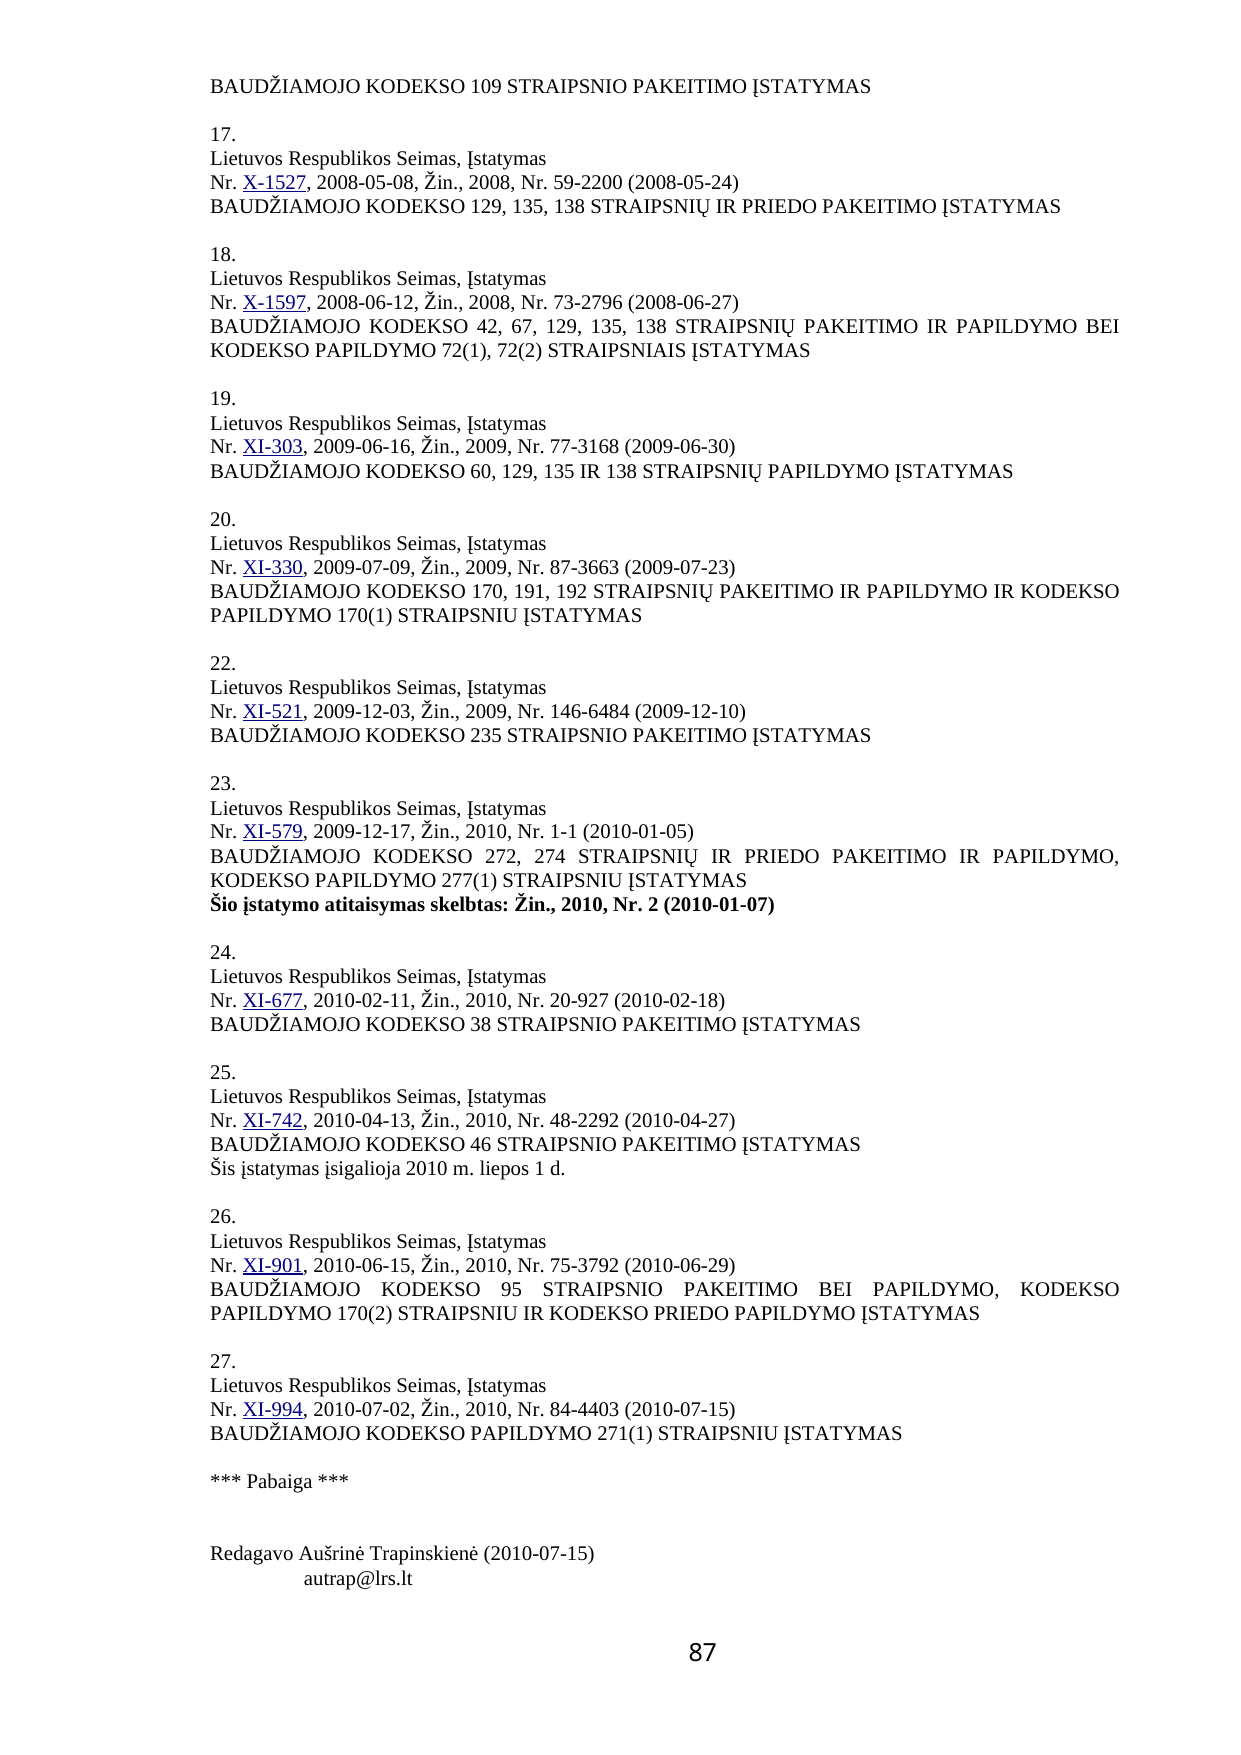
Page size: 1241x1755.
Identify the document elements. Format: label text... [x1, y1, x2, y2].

text BAUDŽIAMOJO KODEKSO 38 STRAIPSNIO PAKEITIMO ĮSTATYMAS [210, 1012, 1120, 1036]
text Lietuvos Respublikos Seimas, Įstatymas [210, 1228, 1120, 1253]
text BAUDŽIAMOJO KODEKSO 272, 274 STRAIPSNIŲ IR PRIEDO PAKEITIMO IR PAPILDYMO, KODEKSO PAPILDYMO 277(1) STRAIPSNIU ĮSTATYMAS [210, 843, 1120, 892]
text Šio įstatymo atitaisymas skelbtas: Žin., 2010, Nr. 2 (2010-01-07) [210, 892, 1120, 916]
text autrap@lrs.lt [210, 1565, 1120, 1589]
text Nr. X-1597, 2008-06-12, Žin., 2008, Nr. 73-2796 (2008-06-27) [210, 290, 1120, 314]
text BAUDŽIAMOJO KODEKSO 109 STRAIPSNIO PAKEITIMO ĮSTATYMAS [210, 73, 1120, 98]
text Redagavo Aušrinė Trapinskienė (2010-07-15) [210, 1541, 1120, 1565]
text Nr. XI-579, 2009-12-17, Žin., 2010, Nr. 1-1 (2010-01-05) [210, 819, 1120, 843]
text 19. [210, 386, 1120, 410]
text BAUDŽIAMOJO KODEKSO 170, 191, 192 STRAIPSNIŲ PAKEITIMO IR PAPILDYMO IR KODEKSO PAPILDYMO 170(1) STRAIPSNIU ĮSTATYMAS [210, 579, 1120, 627]
text 18. [210, 242, 1120, 266]
text Nr. XI-901, 2010-06-15, Žin., 2010, Nr. 75-3792 (2010-06-29) [210, 1253, 1120, 1277]
text *** Pabaiga *** [210, 1469, 1120, 1493]
text Lietuvos Respublikos Seimas, Įstatymas [210, 146, 1120, 170]
text Nr. XI-330, 2009-07-09, Žin., 2009, Nr. 87-3663 (2009-07-23) [210, 555, 1120, 579]
text BAUDŽIAMOJO KODEKSO 60, 129, 135 IR 138 STRAIPSNIŲ PAPILDYMO ĮSTATYMAS [210, 458, 1120, 483]
text BAUDŽIAMOJO KODEKSO 46 STRAIPSNIO PAKEITIMO ĮSTATYMAS [210, 1132, 1120, 1156]
text Lietuvos Respublikos Seimas, Įstatymas [210, 1084, 1120, 1108]
text 22. [210, 651, 1120, 675]
text Nr. X-1527, 2008-05-08, Žin., 2008, Nr. 59-2200 (2008-05-24) [210, 170, 1120, 194]
text BAUDŽIAMOJO KODEKSO PAPILDYMO 271(1) STRAIPSNIU ĮSTATYMAS [210, 1421, 1120, 1445]
text BAUDŽIAMOJO KODEKSO 129, 135, 138 STRAIPSNIŲ IR PRIEDO PAKEITIMO ĮSTATYMAS [210, 194, 1120, 218]
text Lietuvos Respublikos Seimas, Įstatymas [210, 266, 1120, 290]
text Nr. XI-742, 2010-04-13, Žin., 2010, Nr. 48-2292 (2010-04-27) [210, 1108, 1120, 1132]
text 26. [210, 1204, 1120, 1228]
text BAUDŽIAMOJO KODEKSO 235 STRAIPSNIO PAKEITIMO ĮSTATYMAS [210, 723, 1120, 747]
text 23. [210, 771, 1120, 795]
text 20. [210, 507, 1120, 531]
text Šis įstatymas įsigalioja 2010 m. liepos 1 d. [210, 1156, 1120, 1180]
text 27. [210, 1349, 1120, 1373]
text Lietuvos Respublikos Seimas, Įstatymas [210, 675, 1120, 699]
text 17. [210, 122, 1120, 146]
text Nr. XI-521, 2009-12-03, Žin., 2009, Nr. 146-6484 (2009-12-10) [210, 699, 1120, 723]
text Lietuvos Respublikos Seimas, Įstatymas [210, 964, 1120, 988]
text Nr. XI-994, 2010-07-02, Žin., 2010, Nr. 84-4403 (2010-07-15) [210, 1397, 1120, 1421]
text Nr. XI-303, 2009-06-16, Žin., 2009, Nr. 77-3168 (2009-06-30) [210, 434, 1120, 458]
text Nr. XI-677, 2010-02-11, Žin., 2010, Nr. 20-927 (2010-02-18) [210, 988, 1120, 1012]
text BAUDŽIAMOJO KODEKSO 95 STRAIPSNIO PAKEITIMO BEI PAPILDYMO, KODEKSO PAPILDYMO 170(2) STRAIPSNIU IR KODEKSO PRIEDO PAPILDYMO ĮSTATYMAS [210, 1277, 1120, 1325]
text 24. [210, 940, 1120, 964]
text Lietuvos Respublikos Seimas, Įstatymas [210, 1373, 1120, 1397]
text Lietuvos Respublikos Seimas, Įstatymas [210, 531, 1120, 555]
text Lietuvos Respublikos Seimas, Įstatymas [210, 410, 1120, 434]
text BAUDŽIAMOJO KODEKSO 42, 67, 129, 135, 138 STRAIPSNIŲ PAKEITIMO IR PAPILDYMO BEI KODEKSO PAPILDYMO 72(1), 72(2) STRAIPSNIAIS ĮSTATYMAS [210, 314, 1120, 362]
text 25. [210, 1060, 1120, 1084]
text Lietuvos Respublikos Seimas, Įstatymas [210, 795, 1120, 819]
